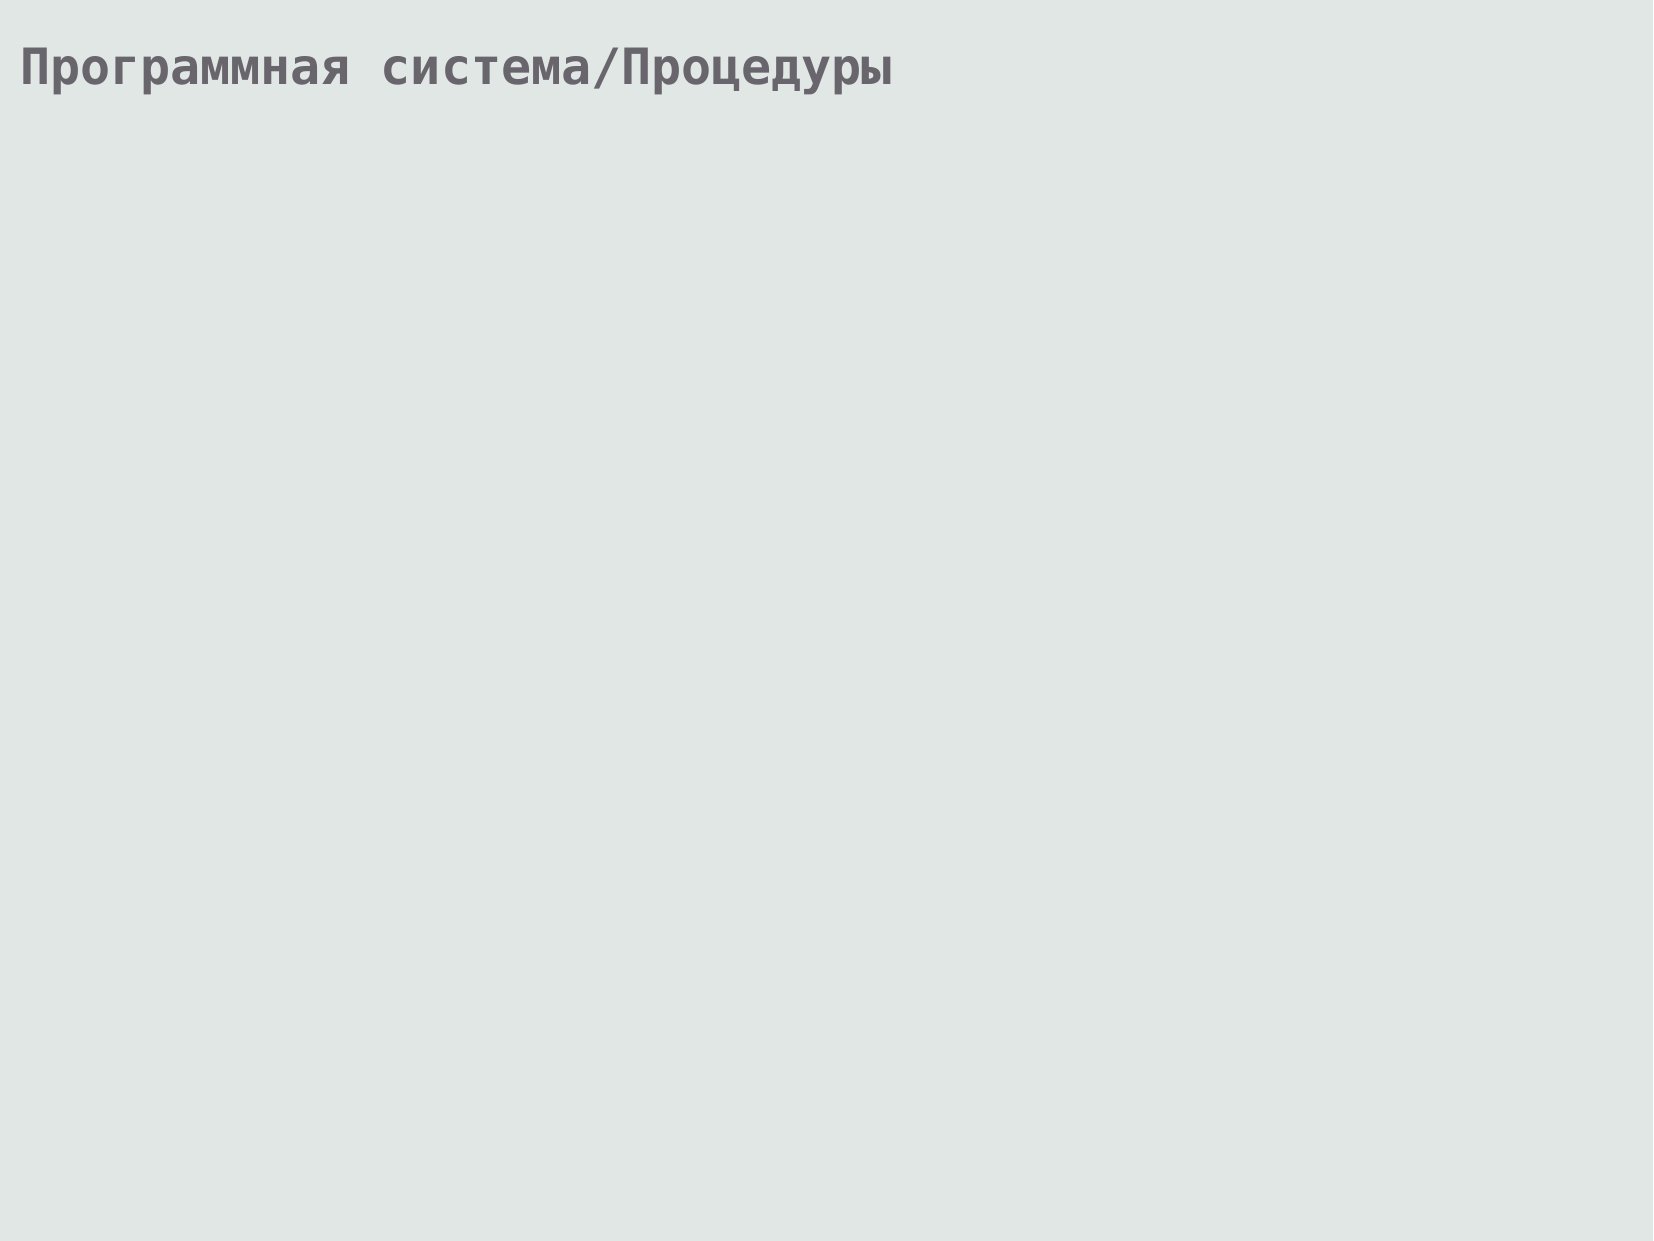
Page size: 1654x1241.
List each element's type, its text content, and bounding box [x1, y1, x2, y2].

text_box Программная система/Процедуры [6, 30, 1636, 104]
